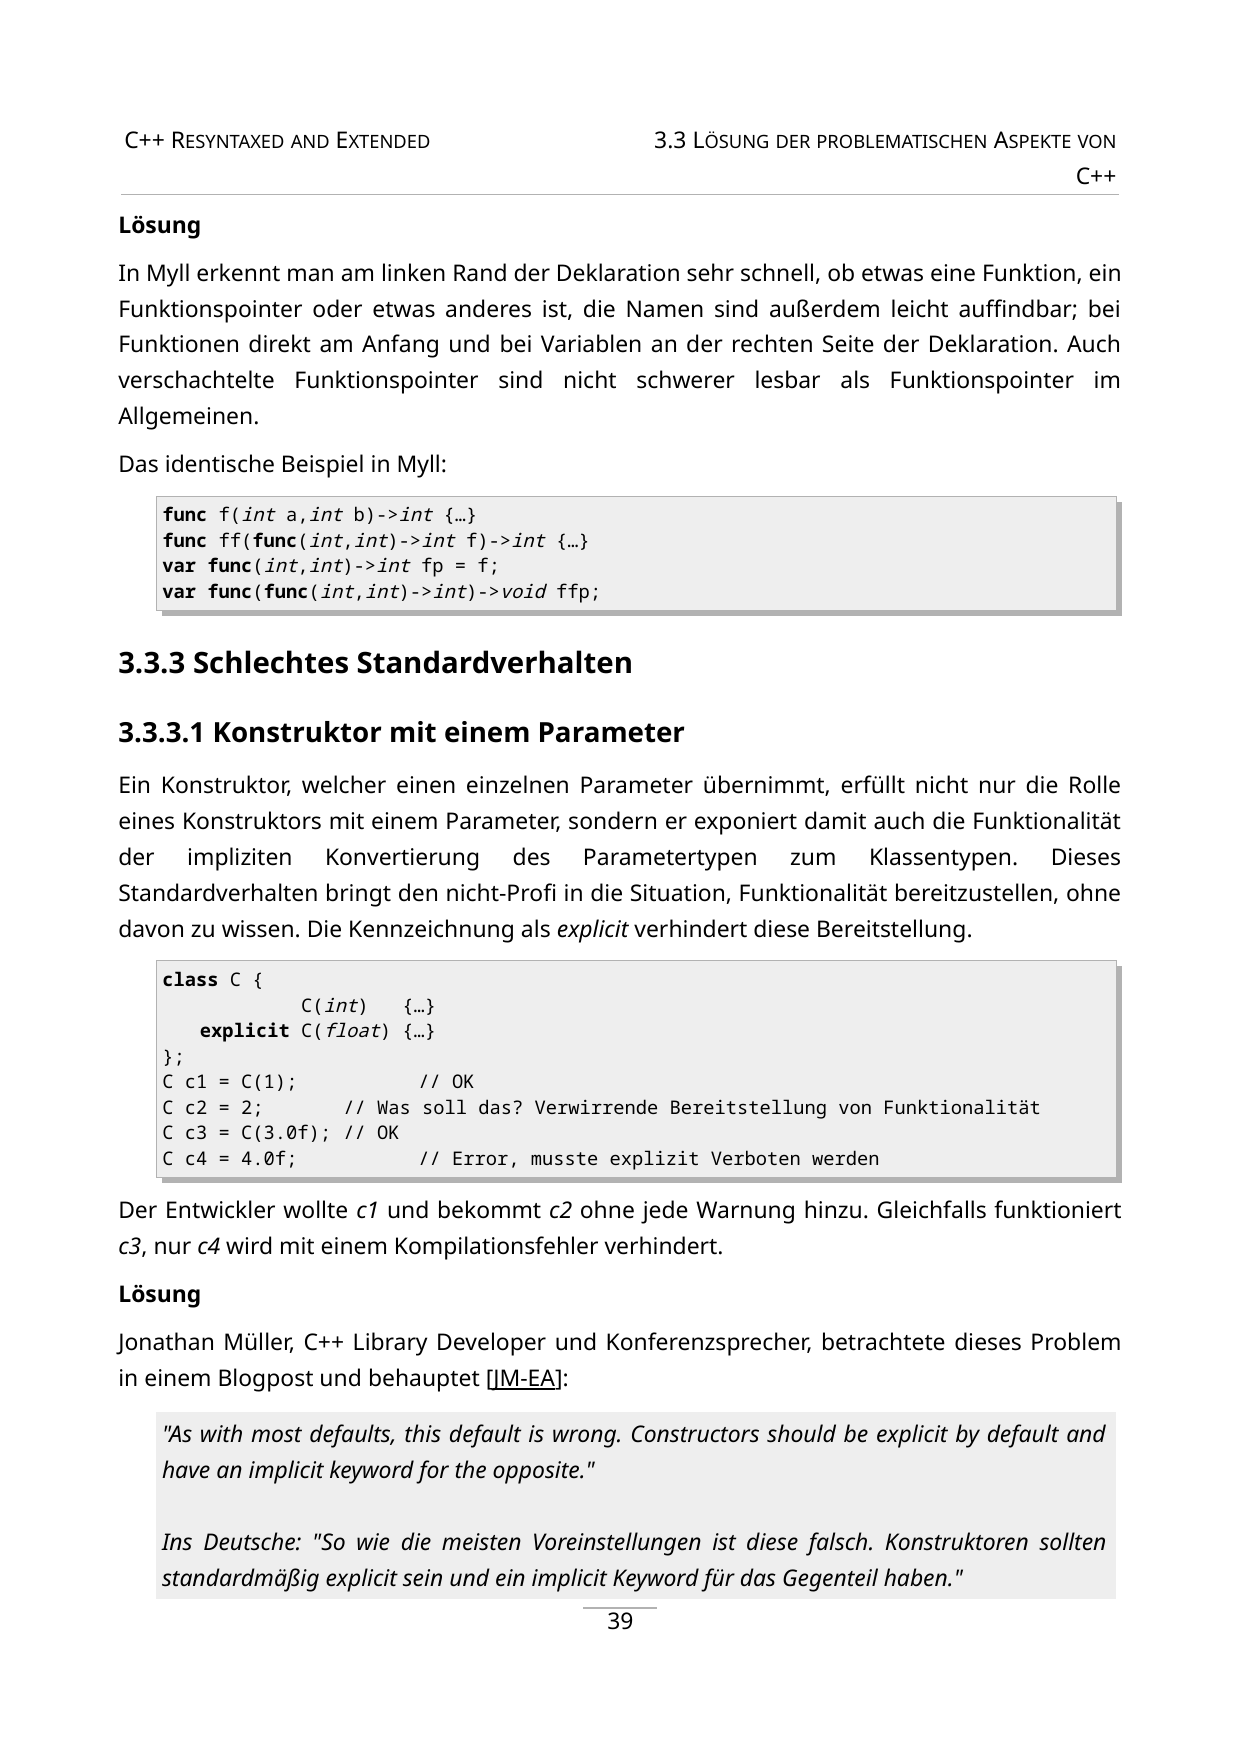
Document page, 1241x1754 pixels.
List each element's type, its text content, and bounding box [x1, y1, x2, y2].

subtitle Konstruktor mit einem Parameter [118, 713, 1122, 751]
text Lösung [118, 209, 1122, 240]
text Das identische Beispiel in Myll: [118, 448, 1122, 479]
text class C { C(int) {…} explicit C(float) {…} }; C c1 = C(1); // OK C c2 = 2; // Was soll das? Verwirrende Bereitstellung von Funktionalität C c3 = C(3.0f); // OK C c4 = 4.0f; // Error, musste explizit Verboten werden [157, 961, 1116, 1177]
text "As with most defaults, this default is wrong. Constructors should be explicit by default and have an implicit keyword for the opposite." Ins Deutsche: "So wie die meisten Voreinstellungen ist diese falsch. Konstruktoren sollten standardmäßig explicit sein und ein implicit Keyword für das Gegenteil haben." [156, 1412, 1116, 1599]
text Jonathan Müller, C++ Library Developer und Konferenzsprecher, betrachtete dieses Problem in einem Blogpost und behauptet [JM-EA]: [118, 1326, 1122, 1393]
subtitle Schlechtes Standardverhalten [118, 642, 1122, 682]
text Ein Konstruktor, welcher einen einzelnen Parameter übernimmt, erfüllt nicht nur die Rolle eines Konstruktors mit einem Parameter, sondern er exponiert damit auch die Funktionalität der impliziten Konvertierung des Parametertypen zum Klassentypen. Dieses Standardverhalten bringt den nicht-Profi in die Situation, Funktionalität bereitzustellen, ohne davon zu wissen. Die Kennzeichnung als explicit verhindert diese Bereitstellung. [118, 769, 1122, 944]
text func f(int a,int b)->int {…} func ff(func(int,int)->int f)->int {…} var func(int,int)->int fp = f; var func(func(int,int)->int)->void ffp; [157, 497, 1116, 610]
text Der Entwickler wollte c1 und bekommt c2 ohne jede Warnung hinzu. Gleichfalls funktioniert c3, nur c4 wird mit einem Kompilationsfehler verhindert. [118, 1194, 1122, 1262]
text Lösung [118, 1278, 1122, 1309]
text In Myll erkennt man am linken Rand der Deklaration sehr schnell, ob etwas eine Funktion, ein Funktionspointer oder etwas anderes ist, die Namen sind außerdem leicht auffindbar; bei Funktionen direkt am Anfang und bei Variablen an der rechten Seite der Deklaration. Auch verschachtelte Funktionspointer sind nicht schwerer lesbar als Funktionspointer im Allgemeinen. [118, 257, 1122, 432]
